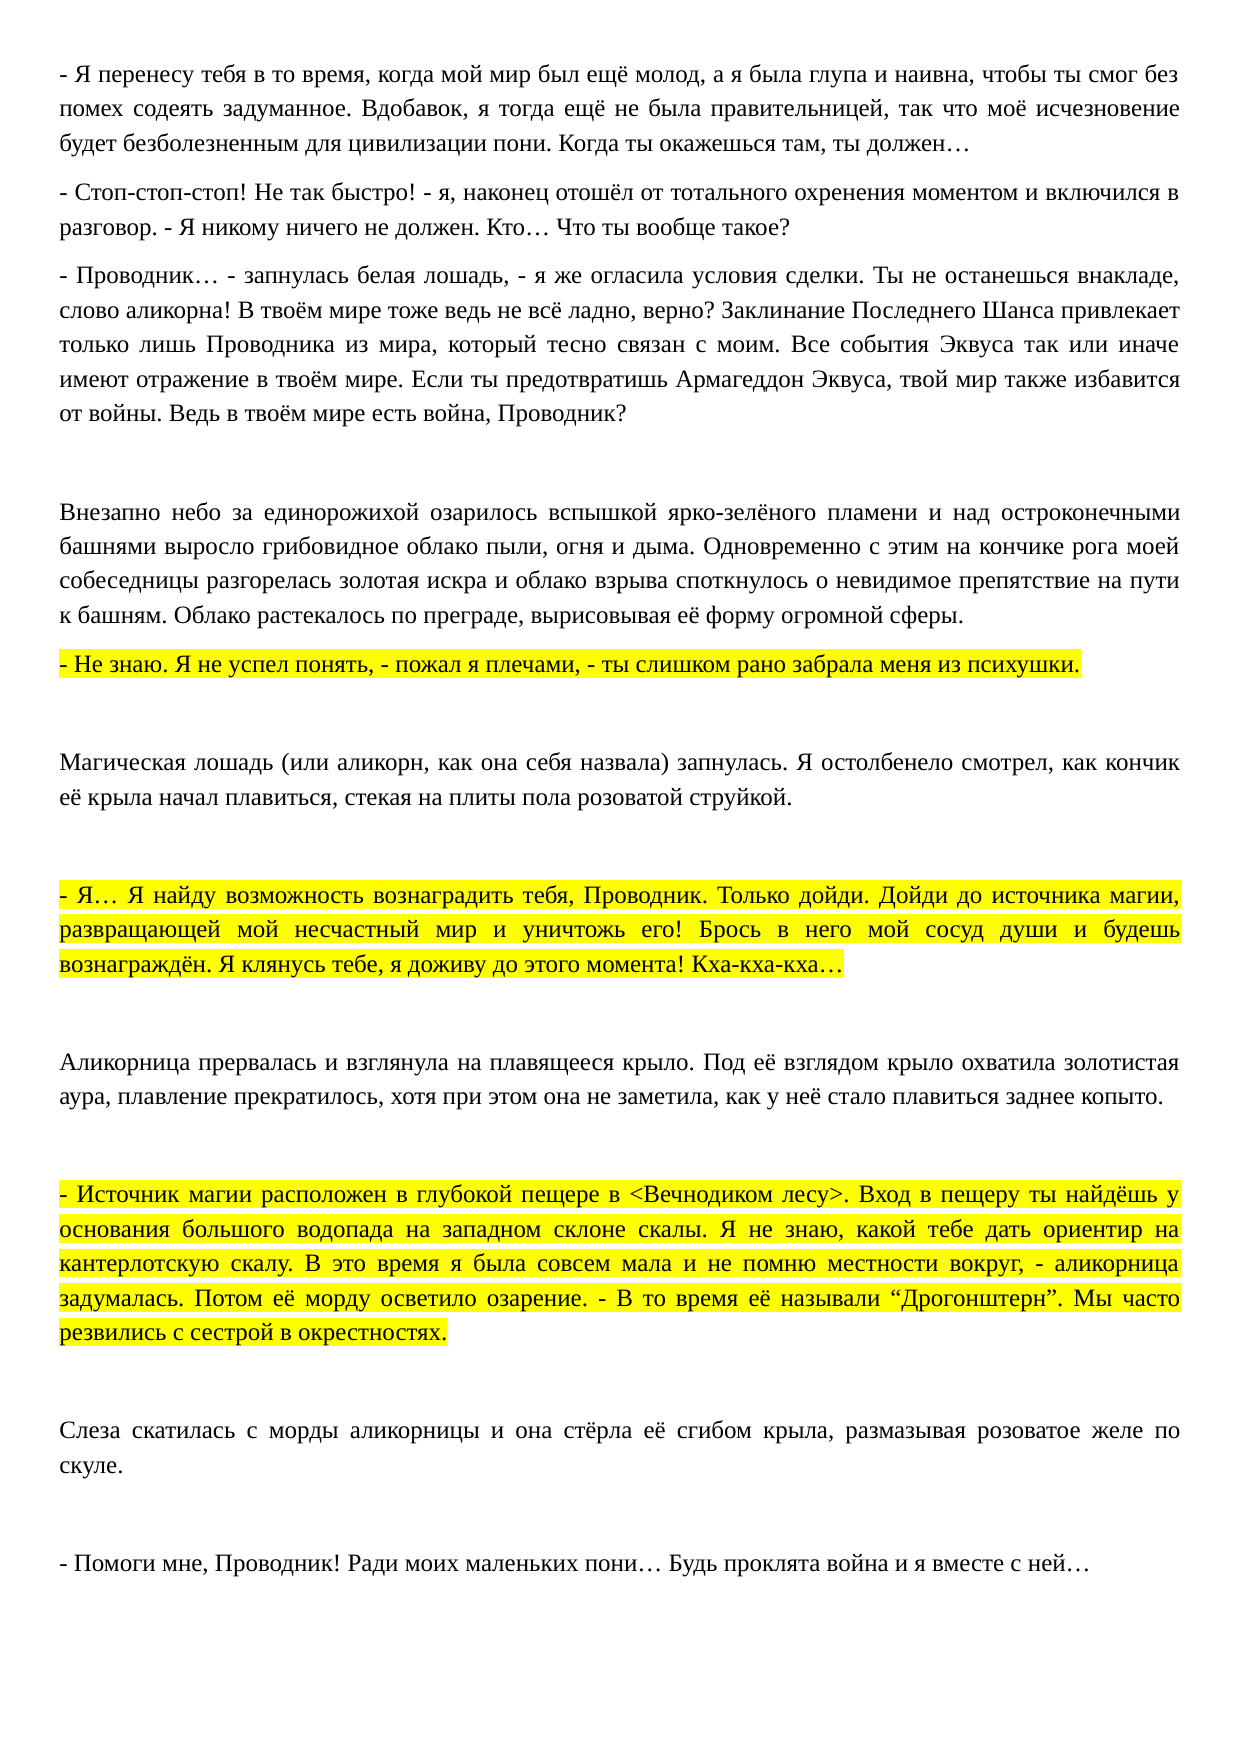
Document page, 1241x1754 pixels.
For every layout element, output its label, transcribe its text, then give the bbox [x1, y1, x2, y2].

text Аликорница прервалась и взглянула на плавящееся крыло. Под её взглядом крыло охватила золотистая аура, плавление прекратилось, хотя при этом она не заметила, как у неё стало плавиться заднее копыто. [59, 1047, 1181, 1110]
text Магическая лошадь (или аликорн, как она себя назвала) запнулась. Я остолбенело смотрел, как кончик её крыла начал плавиться, стекая на плиты пола розоватой струйкой. [59, 747, 1181, 811]
text - Не знаю. Я не успел понять, - пожал я плечами, - ты слишком рано забрала меня из психушки. [59, 649, 1181, 678]
text - Источник магии расположен в глубокой пещере в <Вечнодиком лесу>. Вход в пещеру ты найдёшь у основания большого водопада на западном склоне скалы. Я не знаю, какой тебе дать ориентир на кантерлотскую скалу. В это время я была совсем мала и не помню местности вокруг, - аликорница задумалась. Потом её морду осветило озарение. - В то время её называли “Дрогонштерн”. Мы часто резвились с сестрой в окрестностях. [59, 1179, 1181, 1346]
text - Стоп-стоп-стоп! Не так быстро! - я, наконец отошёл от тотального охренения моментом и включился в разговор. - Я никому ничего не должен. Кто… Что ты вообще такое? [59, 177, 1181, 240]
text - Проводник… - запнулась белая лошадь, - я же огласила условия сделки. Ты не останешься внакладе, слово аликорна! В твоём мире тоже ведь не всё ладно, верно? Заклинание Последнего Шанса привлекает только лишь Проводника из мира, который тесно связан с моим. Все события Эквуса так или иначе имеют отражение в твоём мире. Если ты предотвратишь Армагеддон Эквуса, твой мир также избавится от войны. Ведь в твоём мире есть война, Проводник? [59, 261, 1181, 427]
text Внезапно небо за единорожихой озарилось вспышкой ярко-зелёного пламени и над остроконечными башнями выросло грибовидное облако пыли, огня и дыма. Одновременно с этим на кончике рога моей собеседницы разгорелась золотая искра и облако взрыва споткнулось о невидимое препятствие на пути к башням. Облако растекалось по преграде, вырисовывая её форму огромной сферы. [59, 497, 1181, 629]
text - Я перенесу тебя в то время, когда мой мир был ещё молод, а я была глупа и наивна, чтобы ты смог без помех содеять задуманное. Вдобавок, я тогда ещё не была правительницей, так что моё исчезновение будет безболезненным для цивилизации пони. Когда ты окажешься там, ты должен… [59, 59, 1181, 157]
text - Я… Я найду возможность вознаградить тебя, Проводник. Только дойди. Дойди до источника магии, развращающей мой несчастный мир и уничтожь его! Брось в него мой сосуд души и будешь вознаграждён. Я клянусь тебе, я доживу до этого момента! Кха-кха-кха… [59, 880, 1181, 978]
text - Помоги мне, Проводник! Ради моих маленьких пони… Будь проклята война и я вместе с ней… [59, 1548, 1181, 1577]
text Слеза скатилась с морды аликорницы и она стёрла её сгибом крыла, размазывая розоватое желе по скуле. [59, 1416, 1181, 1479]
